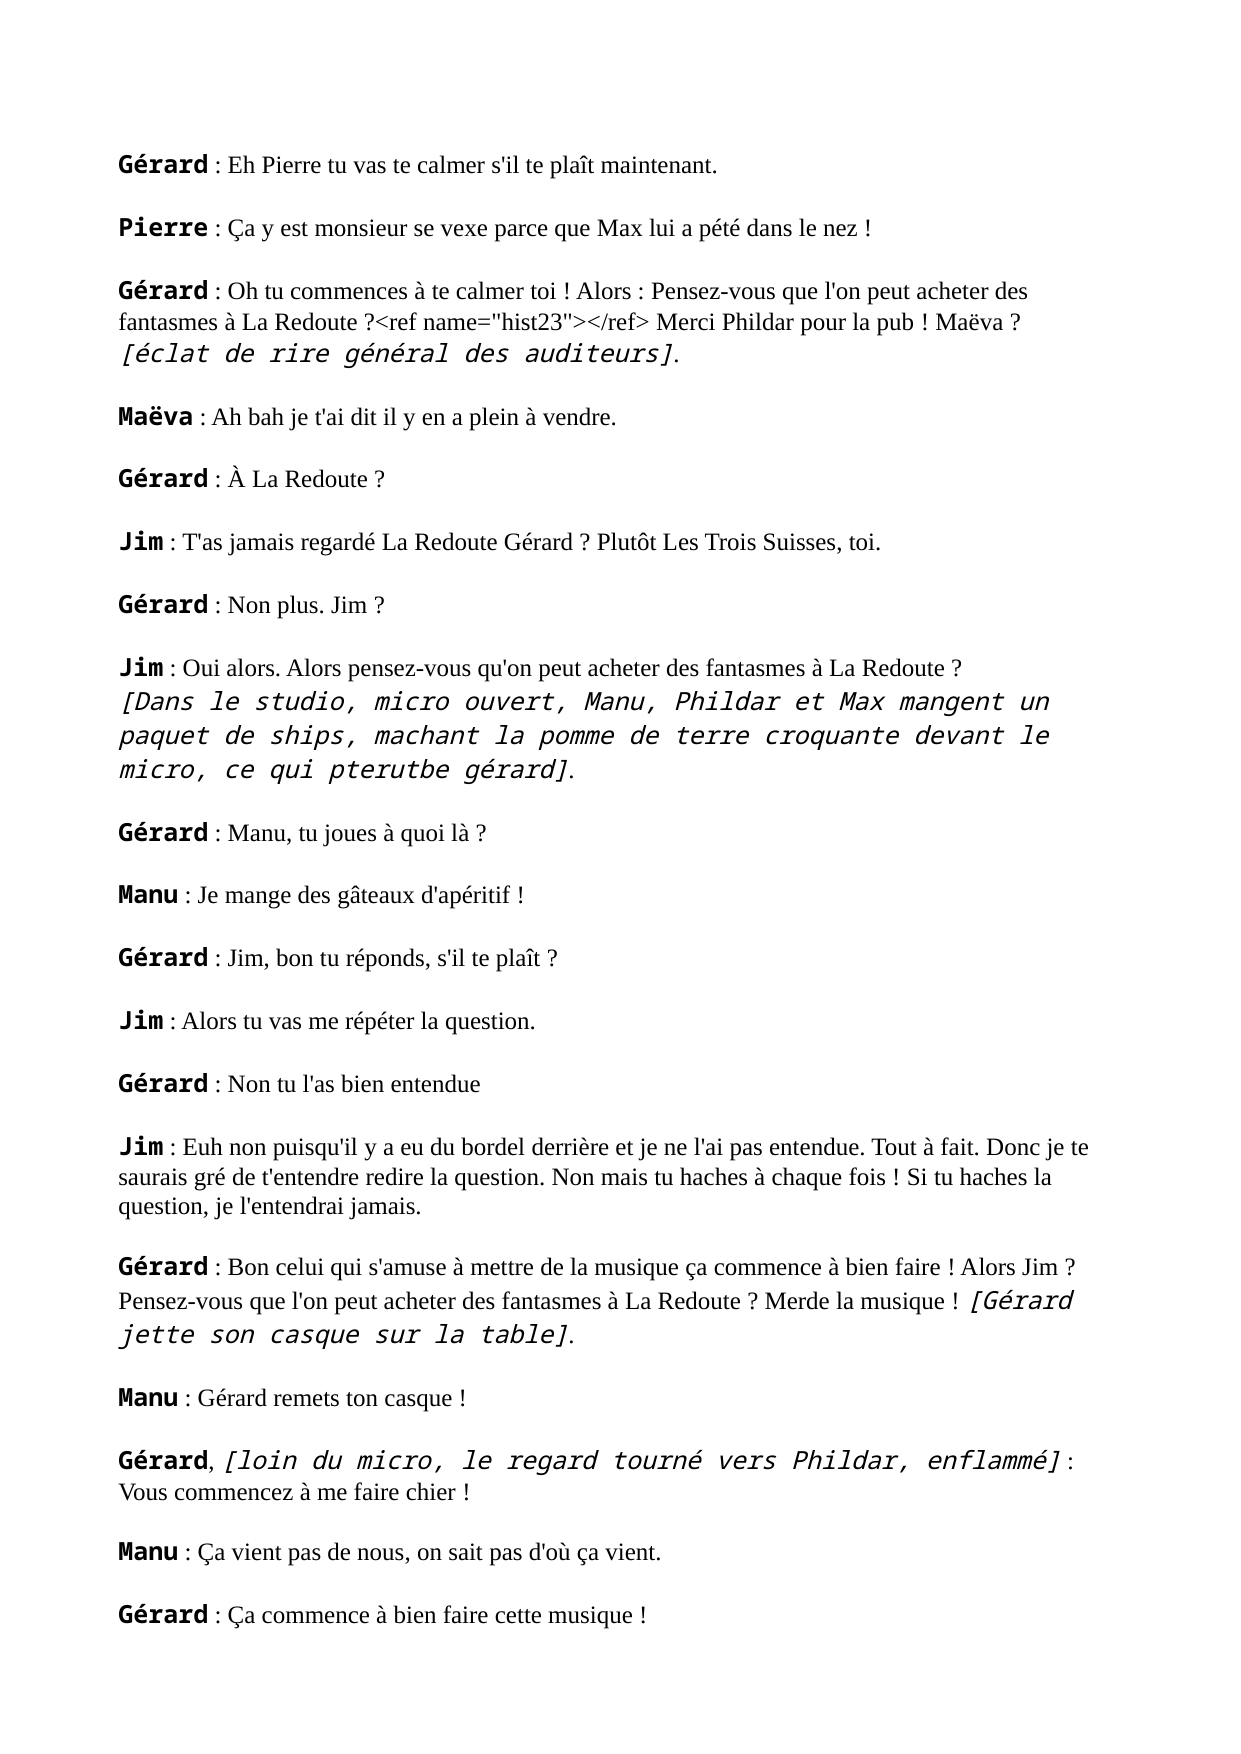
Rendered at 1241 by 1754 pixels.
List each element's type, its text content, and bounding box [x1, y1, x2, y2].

text Maëva : Ah bah je t'ai dit il y en a plein à vendre. [118, 398, 1122, 432]
text [Dans le studio, micro ouvert, Manu, Phildar et Max mangent un paquet de ships, machant la pomme de terre croquante devant le micro, ce qui pterutbe gérard]. [118, 683, 1122, 786]
text Manu : Gérard remets ton casque ! [118, 1380, 1122, 1414]
text Gérard : Jim, bon tu réponds, s'il te plaît ? [118, 940, 1122, 974]
text Gérard : Bon celui qui s'amuse à mettre de la musique ça commence à bien faire ! Alors Jim ? Pensez-vous que l'on peut acheter des fantasmes à La Redoute ? Merde la musique ! [Gérard jette son casque sur la table]. [118, 1249, 1122, 1351]
text Gérard : Non tu l'as bien entendue [118, 1066, 1122, 1100]
text Gérard : Oh tu commences à te calmer toi ! Alors : Pensez-vous que l'on peut acheter des fantasmes à La Redoute ?<ref name="hist23"></ref> Merci Phildar pour la pub ! Maëva ? [118, 272, 1122, 335]
text Gérard : Ça commence à bien faire cette musique ! [118, 1597, 1122, 1631]
text Jim : Oui alors. Alors pensez-vous qu'on peut acheter des fantasmes à La Redoute ? [118, 649, 1122, 683]
text Pierre : Ça y est monsieur se vexe parce que Max lui a pété dans le nez ! [118, 210, 1122, 244]
text Gérard : Manu, tu joues à quoi là ? [118, 814, 1122, 848]
text Gérard : Eh Pierre tu vas te calmer s'il te plaît maintenant. [118, 147, 1122, 181]
text Manu : Ça vient pas de nous, on sait pas d'où ça vient. [118, 1534, 1122, 1568]
text Gérard : Non plus. Jim ? [118, 587, 1122, 621]
text Jim : Euh non puisqu'il y a eu du bordel derrière et je ne l'ai pas entendue. Tout à fait. Donc je te saurais gré de t'entendre redire la question. Non mais tu haches à chaque fois ! Si tu haches la question, je l'entendrai jamais. [118, 1128, 1122, 1220]
text [éclat de rire général des auditeurs]. [118, 335, 1122, 369]
text Gérard : À La Redoute ? [118, 461, 1122, 495]
text Jim : T'as jamais regardé La Redoute Gérard ? Plutôt Les Trois Suisses, toi. [118, 524, 1122, 558]
text Manu : Je mange des gâteaux d'apéritif ! [118, 877, 1122, 911]
text Jim : Alors tu vas me répéter la question. [118, 1003, 1122, 1037]
text Gérard, [loin du micro, le regard tourné vers Phildar, enflammé] : Vous commencez à me faire chier ! [118, 1442, 1122, 1505]
